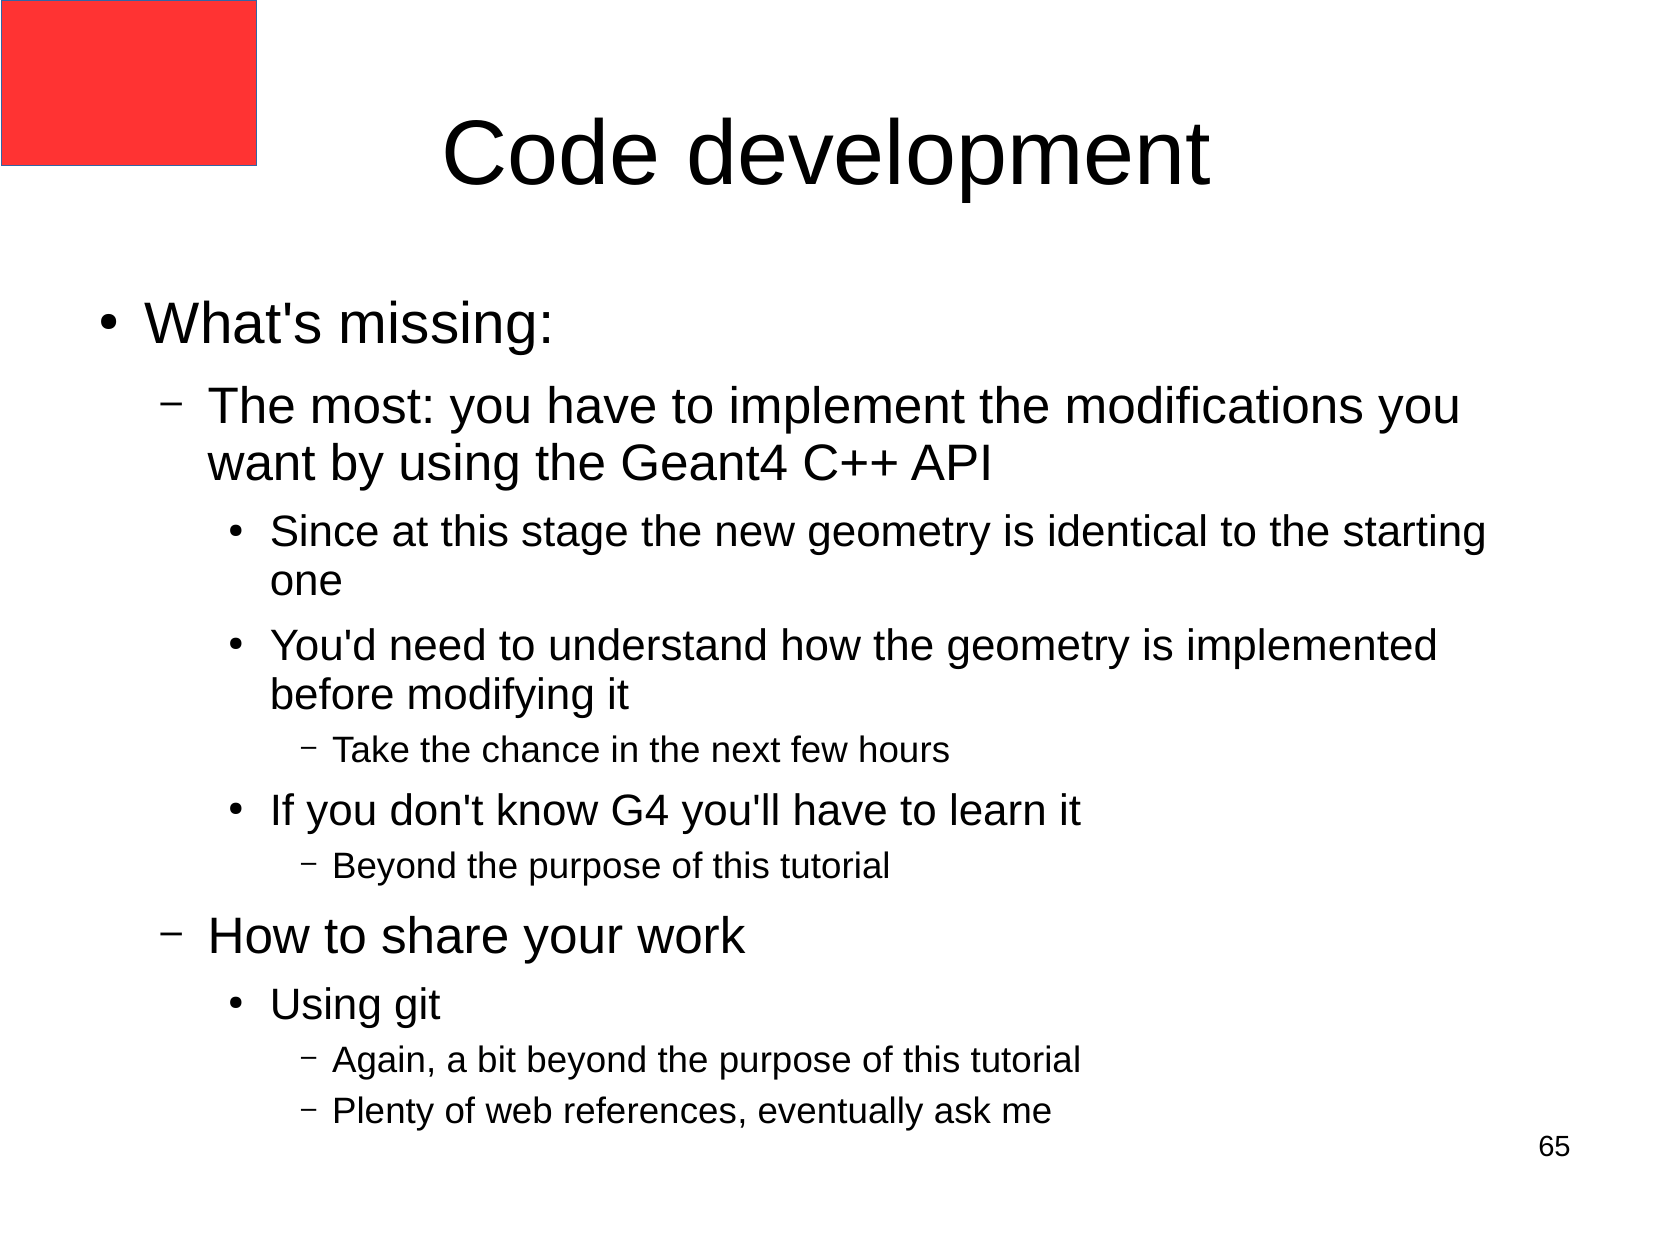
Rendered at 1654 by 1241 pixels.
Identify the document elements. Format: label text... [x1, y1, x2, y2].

title Code development [82, 49, 1571, 257]
text_box [1, 0, 257, 166]
list What's missing: The most: you have to implement the modifications you want by using the Geant4 C++ API Since at this stage the new geometry is identical to the starting one You'd need to understand how the geometry is implemented before modifying it Take the chance in the next few hours If you don't know G4 you'll have to learn it Beyond the purpose of this tutorial How to share your work Using git Again, a bit beyond the purpose of this tutorial Plenty of web references, eventually ask me [82, 290, 1571, 1141]
